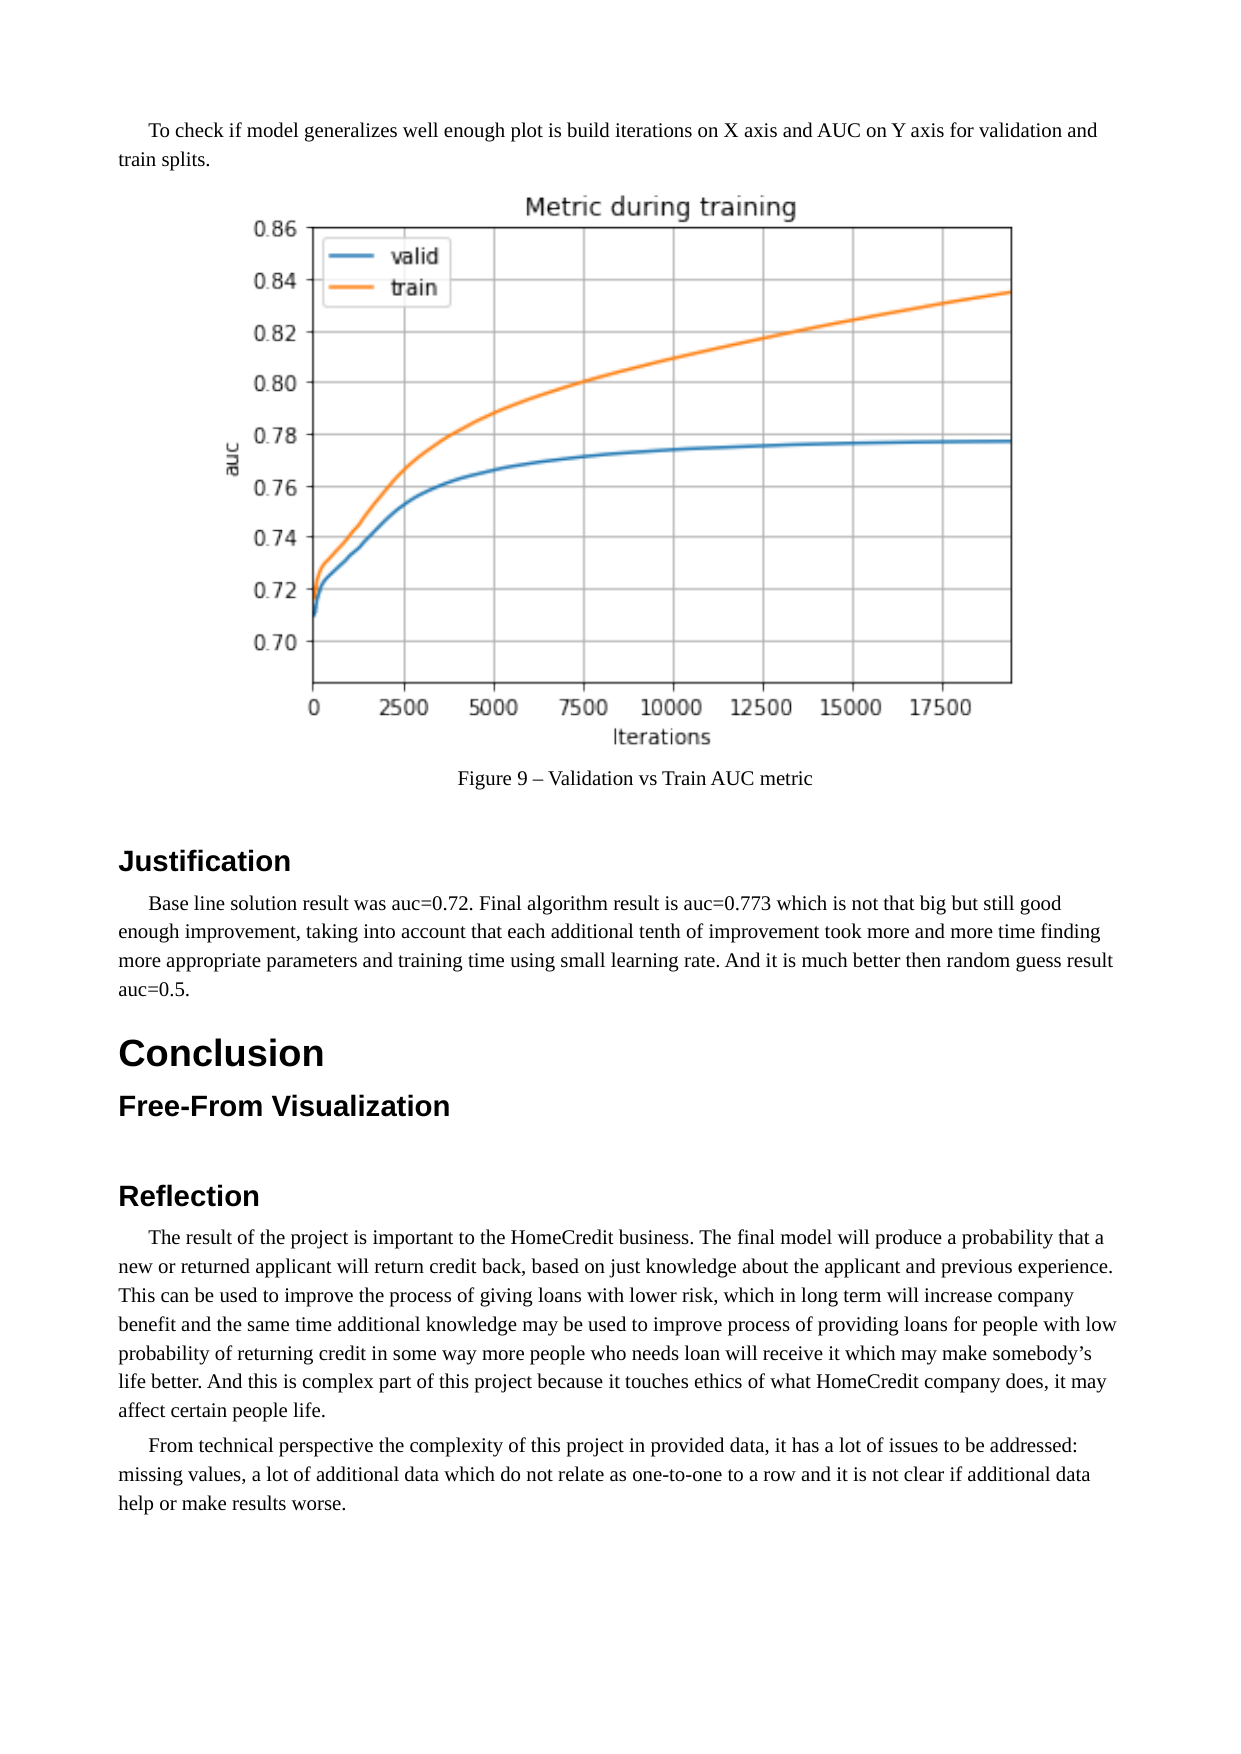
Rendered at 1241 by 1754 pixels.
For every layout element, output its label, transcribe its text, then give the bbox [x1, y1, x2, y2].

text The result of the project is important to the HomeCredit business. The final model will produce a probability that a new or returned applicant will return credit back, based on just knowledge about the applicant and previous experience. This can be used to improve the process of giving loans with lower risk, which in long term will increase company benefit and the same time additional knowledge may be used to improve process of providing loans for people with low probability of returning credit in some way more people who needs loan will receive it which may make somebody’s life better. And this is complex part of this project because it touches ethics of what HomeCredit company does, it may affect certain people life. [118, 1225, 1122, 1422]
picture [208, 181, 1032, 762]
text To check if model generalizes well enough plot is build iterations on X axis and AUC on Y axis for validation and train splits. [118, 118, 1122, 171]
text Figure 9 – Validation vs Train AUC metric [118, 762, 1122, 790]
subtitle Free-From Visualization [118, 1089, 1122, 1123]
subtitle Conclusion [118, 1031, 1122, 1074]
text Base line solution result was auc=0.72. Final algorithm result is auc=0.773 which is not that big but still good enough improvement, taking into account that each additional tenth of improvement took more and more time finding more appropriate parameters and training time using small learning rate. And it is much better then random guess result auc=0.5. [118, 891, 1122, 1001]
text From technical perspective the complexity of this project in provided data, it has a lot of issues to be addressed: missing values, a lot of additional data which do not relate as one-to-one to a row and it is not clear if additional data help or make results worse. [118, 1433, 1122, 1515]
subtitle Reflection [118, 1179, 1122, 1213]
subtitle Justification [118, 844, 1122, 878]
